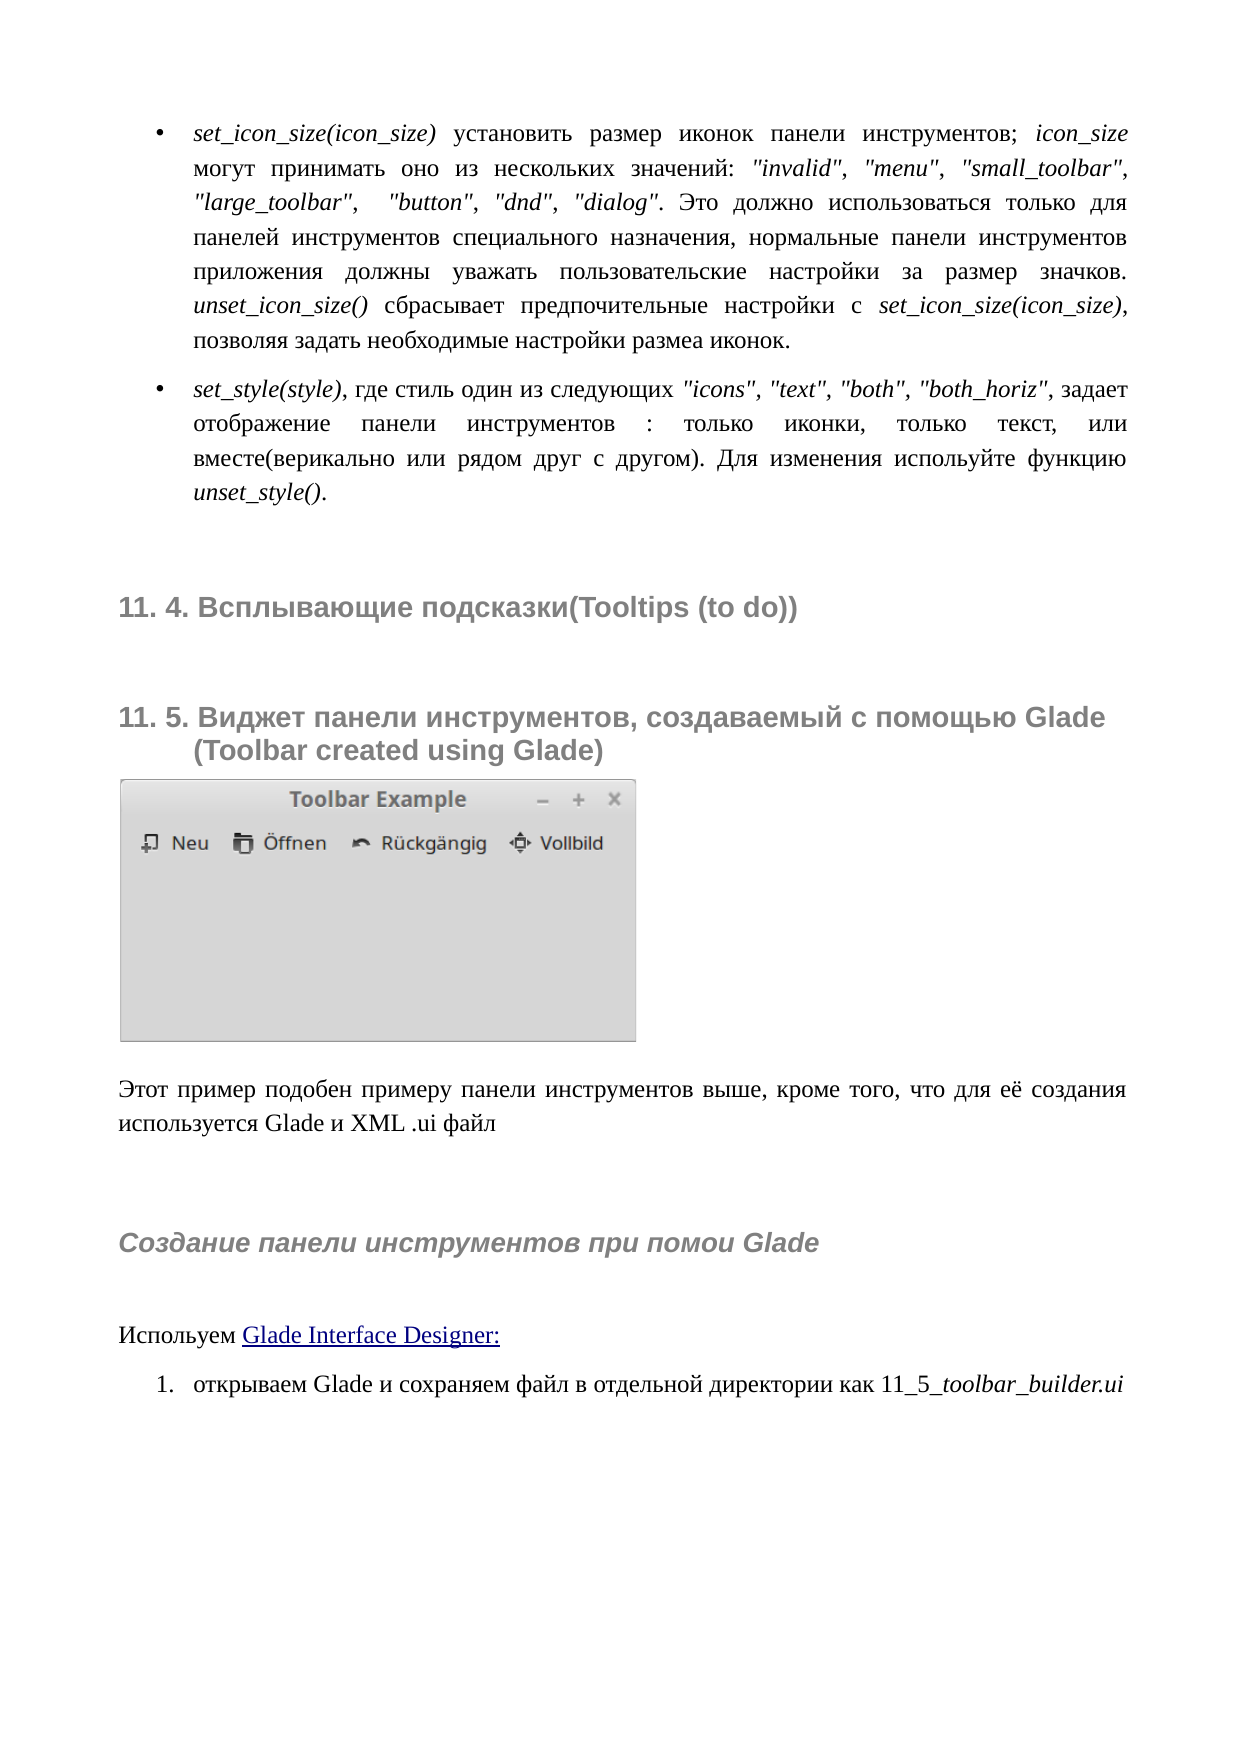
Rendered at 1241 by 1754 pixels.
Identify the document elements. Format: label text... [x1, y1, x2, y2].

list set_style(style), где стиль один из следующих "icons", "text", "both", "both_horiz", задает отображение панели инструментов : только иконки, только текст, или вместе(верикально или рядом друг с другом). Для изменения испольуйте функцию unset_style(). [156, 374, 1128, 506]
text Испольуем Glade Interface Designer: [118, 1320, 1128, 1349]
subtitle 11. 4. Всплывающие подсказки(Tooltips (to do)) [118, 590, 1128, 624]
list set_icon_size(icon_size) установить размер иконок панели инструментов; icon_size могут принимать оно из нескольких значений: "invalid", "menu", "small_toolbar", "large_toolbar", "button", "dnd", "dialog". Это должно использоваться только для панелей инструментов специального назначения, нормальные панели инструментов приложения должны уважать пользовательские настройки за размер значков. unset_icon_size() сбрасывает предпочительные настройки с set_icon_size(icon_size), позволяя задать необходимые настройки размеа иконок. [156, 118, 1128, 354]
subtitle Создание панели инструментов при помои Glade [118, 1227, 1128, 1259]
picture [120, 779, 637, 1042]
list открываем Glade и сохраняем файл в отдельной директории как 11_5_toolbar_builder.ui [156, 1369, 1128, 1398]
subtitle 11. 5. Виджет панели инструментов, создаваемый с помощью Glade (Toolbar created using Glade) [118, 700, 1128, 767]
text Этот пример подобен примеру панели инструментов выше, кроме того, что для её создания используется Glade и XML .ui файл [118, 1074, 1128, 1137]
